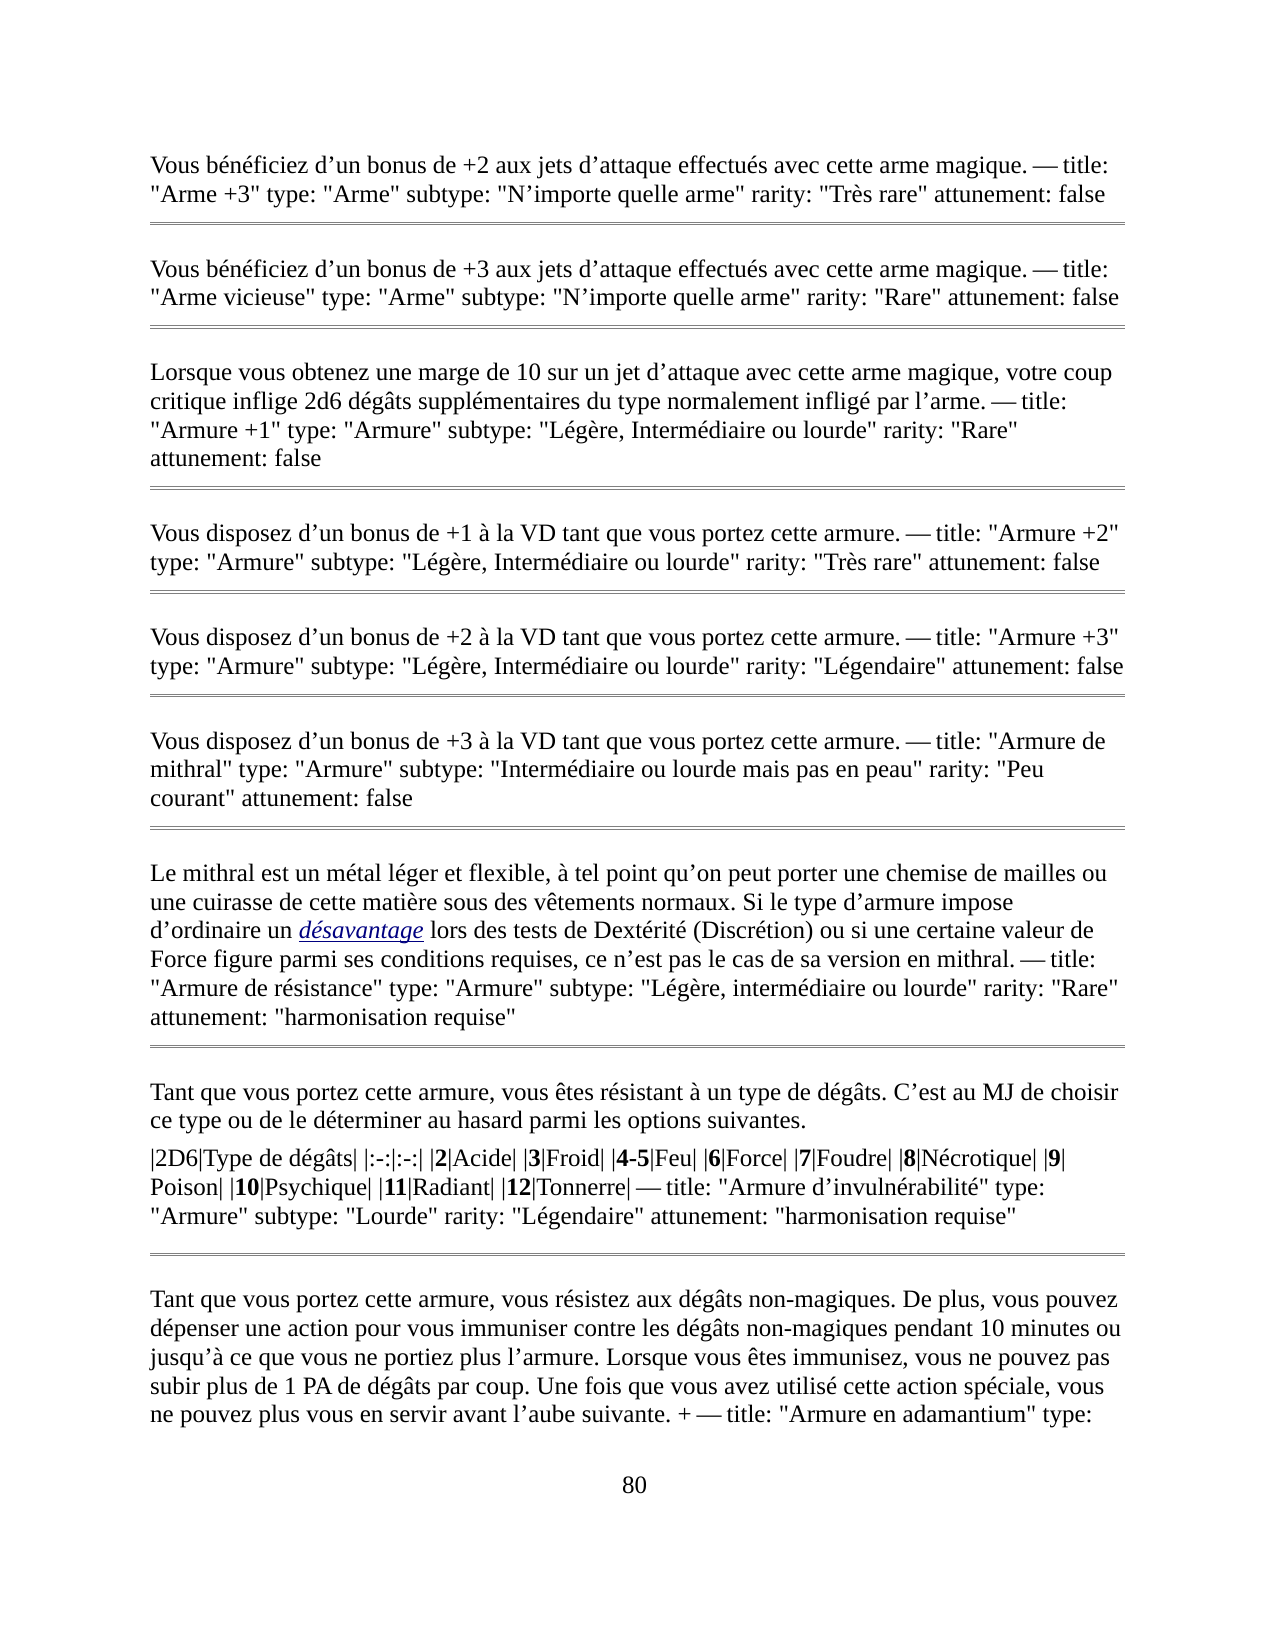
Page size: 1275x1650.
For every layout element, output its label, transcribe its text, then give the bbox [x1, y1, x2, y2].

text Vous bénéficiez d’un bonus de +2 aux jets d’attaque effectués avec cette arme magique. — title: "Arme +3" type: "Arme" subtype: "N’importe quelle arme" rarity: "Très rare" attunement: false [150, 150, 1125, 207]
text Vous disposez d’un bonus de +2 à la VD tant que vous portez cette armure. — title: "Armure +3" type: "Armure" subtype: "Légère, Intermédiaire ou lourde" rarity: "Légendaire" attunement: false [150, 622, 1125, 679]
text Vous bénéficiez d’un bonus de +3 aux jets d’attaque effectués avec cette arme magique. — title: "Arme vicieuse" type: "Arme" subtype: "N’importe quelle arme" rarity: "Rare" attunement: false [150, 254, 1125, 311]
text Tant que vous portez cette armure, vous êtes résistant à un type de dégâts. C’est au MJ de choisir ce type ou de le déterminer au hasard parmi les options suivantes. [150, 1077, 1125, 1134]
text Vous disposez d’un bonus de +3 à la VD tant que vous portez cette armure. — title: "Armure de mithral" type: "Armure" subtype: "Intermédiaire ou lourde mais pas en peau" rarity: "Peu courant" attunement: false [150, 726, 1125, 812]
text Lorsque vous obtenez une marge de 10 sur un jet d’attaque avec cette arme magique, votre coup critique inflige 2d6 dégâts supplémentaires du type normalement infligé par l’arme. — title: "Armure +1" type: "Armure" subtype: "Légère, Intermédiaire ou lourde" rarity: "Rare" attunement: false [150, 357, 1125, 472]
text Vous disposez d’un bonus de +1 à la VD tant que vous portez cette armure. — title: "Armure +2" type: "Armure" subtype: "Légère, Intermédiaire ou lourde" rarity: "Très rare" attunement: false [150, 518, 1125, 576]
text |2D6|Type de dégâts| |:-:|:-:| |2|Acide| |3|Froid| |4-5|Feu| |6|Force| |7|Foudre| |8|Nécrotique| |9|Poison| |10|Psychique| |11|Radiant| |12|Tonnerre| — title: "Armure d’invulnérabilité" type: "Armure" subtype: "Lourde" rarity: "Légendaire" attunement: "harmonisation requise" [150, 1143, 1125, 1229]
text Le mithral est un métal léger et flexible, à tel point qu’on peut porter une chemise de mailles ou une cuirasse de cette matière sous des vêtements normaux. Si le type d’armure impose d’ordinaire un désavantage lors des tests de Dextérité (Discrétion) ou si une certaine valeur de Force figure parmi ses conditions requises, ce n’est pas le cas de sa version en mithral. — title: "Armure de résistance" type: "Armure" subtype: "Légère, intermédiaire ou lourde" rarity: "Rare" attunement: "harmonisation requise" [150, 858, 1125, 1031]
text Tant que vous portez cette armure, vous résistez aux dégâts non-magiques. De plus, vous pouvez dépenser une action pour vous immuniser contre les dégâts non-magiques pendant 10 minutes ou jusqu’à ce que vous ne portiez plus l’armure. Lorsque vous êtes immunisez, vous ne pouvez pas subir plus de 1 PA de dégâts par coup. Une fois que vous avez utilisé cette action spéciale, vous ne pouvez plus vous en servir avant l’aube suivante. + — title: "Armure en adamantium" type: [150, 1284, 1125, 1428]
